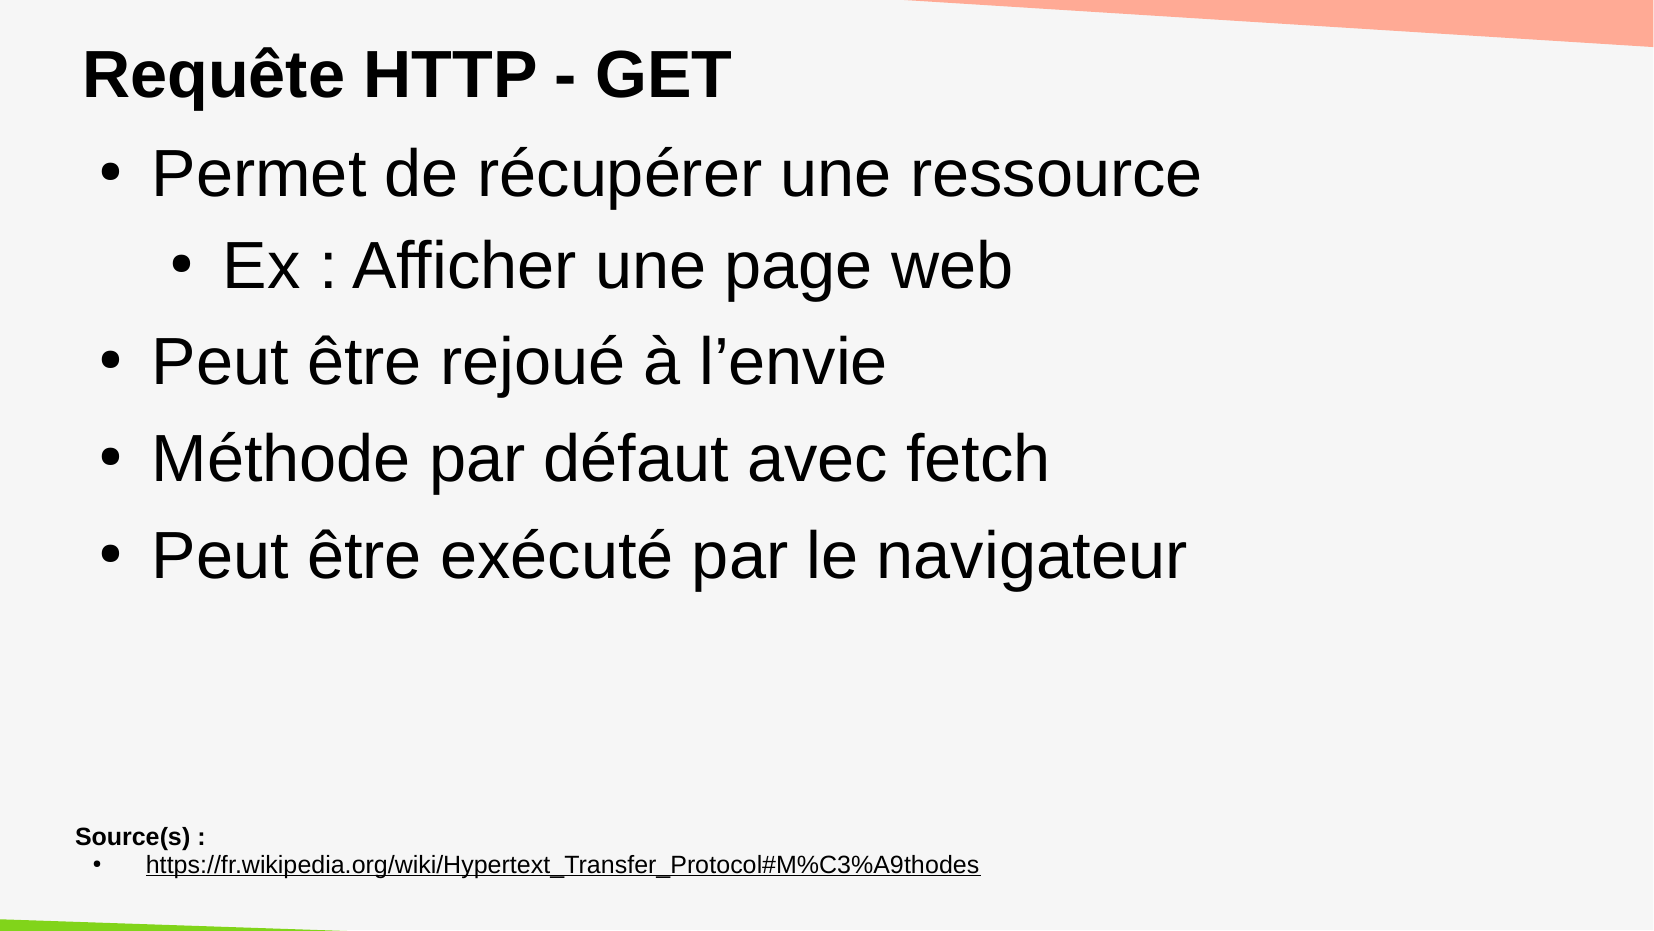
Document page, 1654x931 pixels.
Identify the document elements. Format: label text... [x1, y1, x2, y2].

text_box [0, 919, 348, 931]
text_box Source(s) : https://fr.wikipedia.org/wiki/Hypertext_Transfer_Protocol#M%C3%A9thodes [60, 815, 1546, 929]
title Requête HTTP - GET [82, 37, 1571, 114]
list Permet de récupérer une ressource Ex : Afficher une page web Peut être rejoué à l’envie Méthode par défaut avec fetch Peut être exécuté par le navigateur [80, 135, 1620, 621]
text_box [904, 0, 1654, 48]
